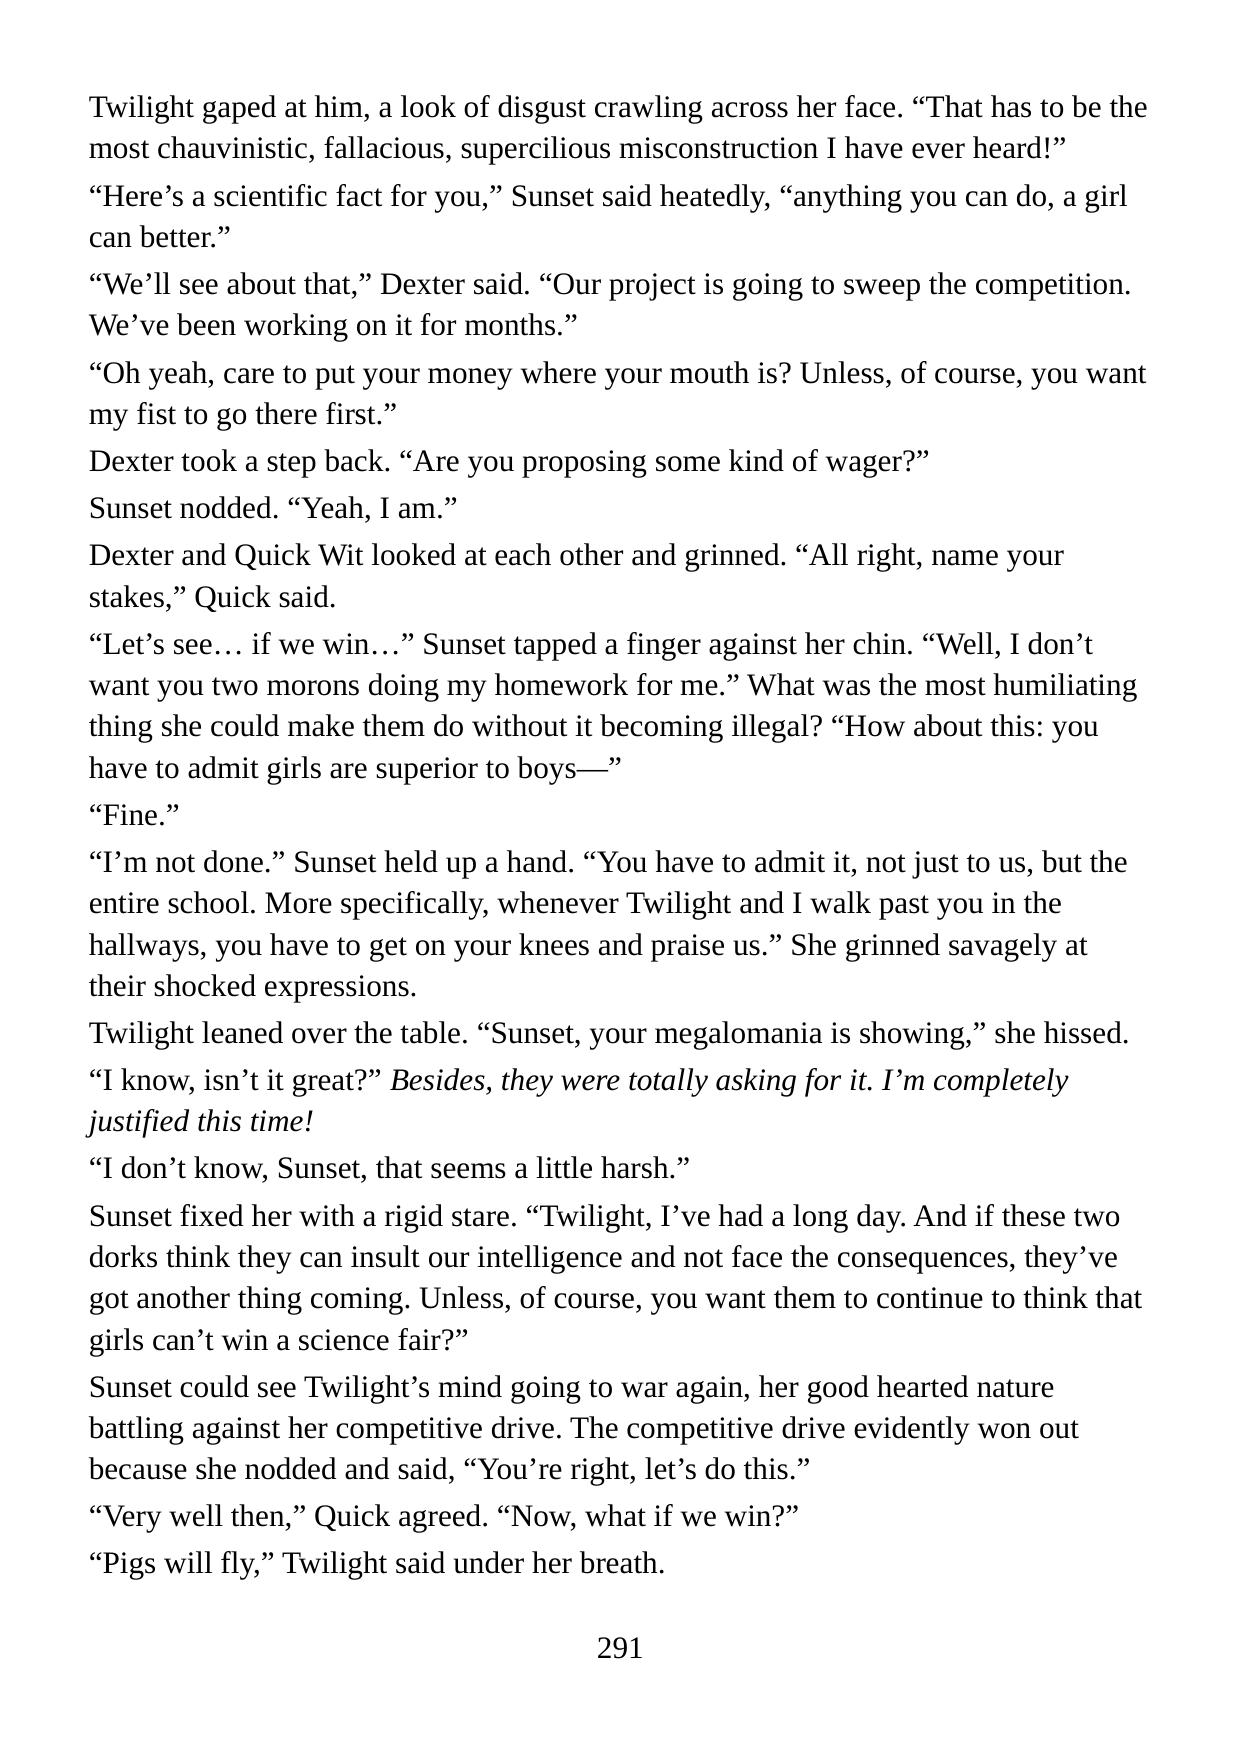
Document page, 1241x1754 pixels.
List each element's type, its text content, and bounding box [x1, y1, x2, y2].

text “Very well then,” Quick agreed. “Now, what if we win?” [88, 1498, 1152, 1533]
text “We’ll see about that,” Dexter said. “Our project is going to sweep the competition. We’ve been working on it for months.” [88, 265, 1152, 343]
text “I’m not done.” Sunset held up a hand. “You have to admit it, not just to us, but the entire school. More specifically, whenever Twilight and I walk past you in the hallways, you have to get on your knees and praise us.” She grinned savagely at their shocked expressions. [88, 843, 1152, 1003]
text “I don’t know, Sunset, that seems a little harsh.” [88, 1150, 1152, 1186]
text Sunset nodded. “Yeah, I am.” [88, 489, 1152, 525]
text Twilight gaped at him, a look of disgust crawling across her face. “That has to be the most chauvinistic, fallacious, supercilious misconstruction I have ever heard!” [88, 88, 1152, 166]
text “Here’s a scientific fact for you,” Sunset said heatedly, “anything you can do, a girl can better.” [88, 177, 1152, 254]
text “I know, isn’t it great?” Besides, they were totally asking for it. I’m completely justified this time! [88, 1061, 1152, 1138]
text Sunset could see Twilight’s mind going to war again, her good hearted nature battling against her competitive drive. The competitive drive evidently won out because she nodded and said, “You’re right, let’s do this.” [88, 1368, 1152, 1486]
text “Pigs will fly,” Twilight said under her breath. [88, 1545, 1152, 1581]
text Sunset fixed her with a rigid stare. “Twilight, I’ve had a long day. And if these two dorks think they can insult our intelligence and not face the consequences, they’ve got another thing coming. Unless, of course, you want them to continue to think that girls can’t win a science fair?” [88, 1197, 1152, 1357]
text Dexter took a step back. “Are you proposing some kind of wager?” [88, 442, 1152, 478]
text “Fine.” [88, 796, 1152, 832]
text Twilight leaned over the table. “Sunset, your megalomania is showing,” she hissed. [88, 1014, 1152, 1050]
text “Oh yeah, care to put your money where your mouth is? Unless, of course, you want my fist to go there first.” [88, 354, 1152, 431]
text “Let’s see… if we win…” Sunset tapped a finger against her chin. “Well, I don’t want you two morons doing my homework for me.” What was the most humiliating thing she could make them do without it becoming illegal? “How about this: you have to admit girls are superior to boys—” [88, 625, 1152, 785]
text Dexter and Quick Wit looked at each other and grinned. “All right, name your stakes,” Quick said. [88, 537, 1152, 614]
